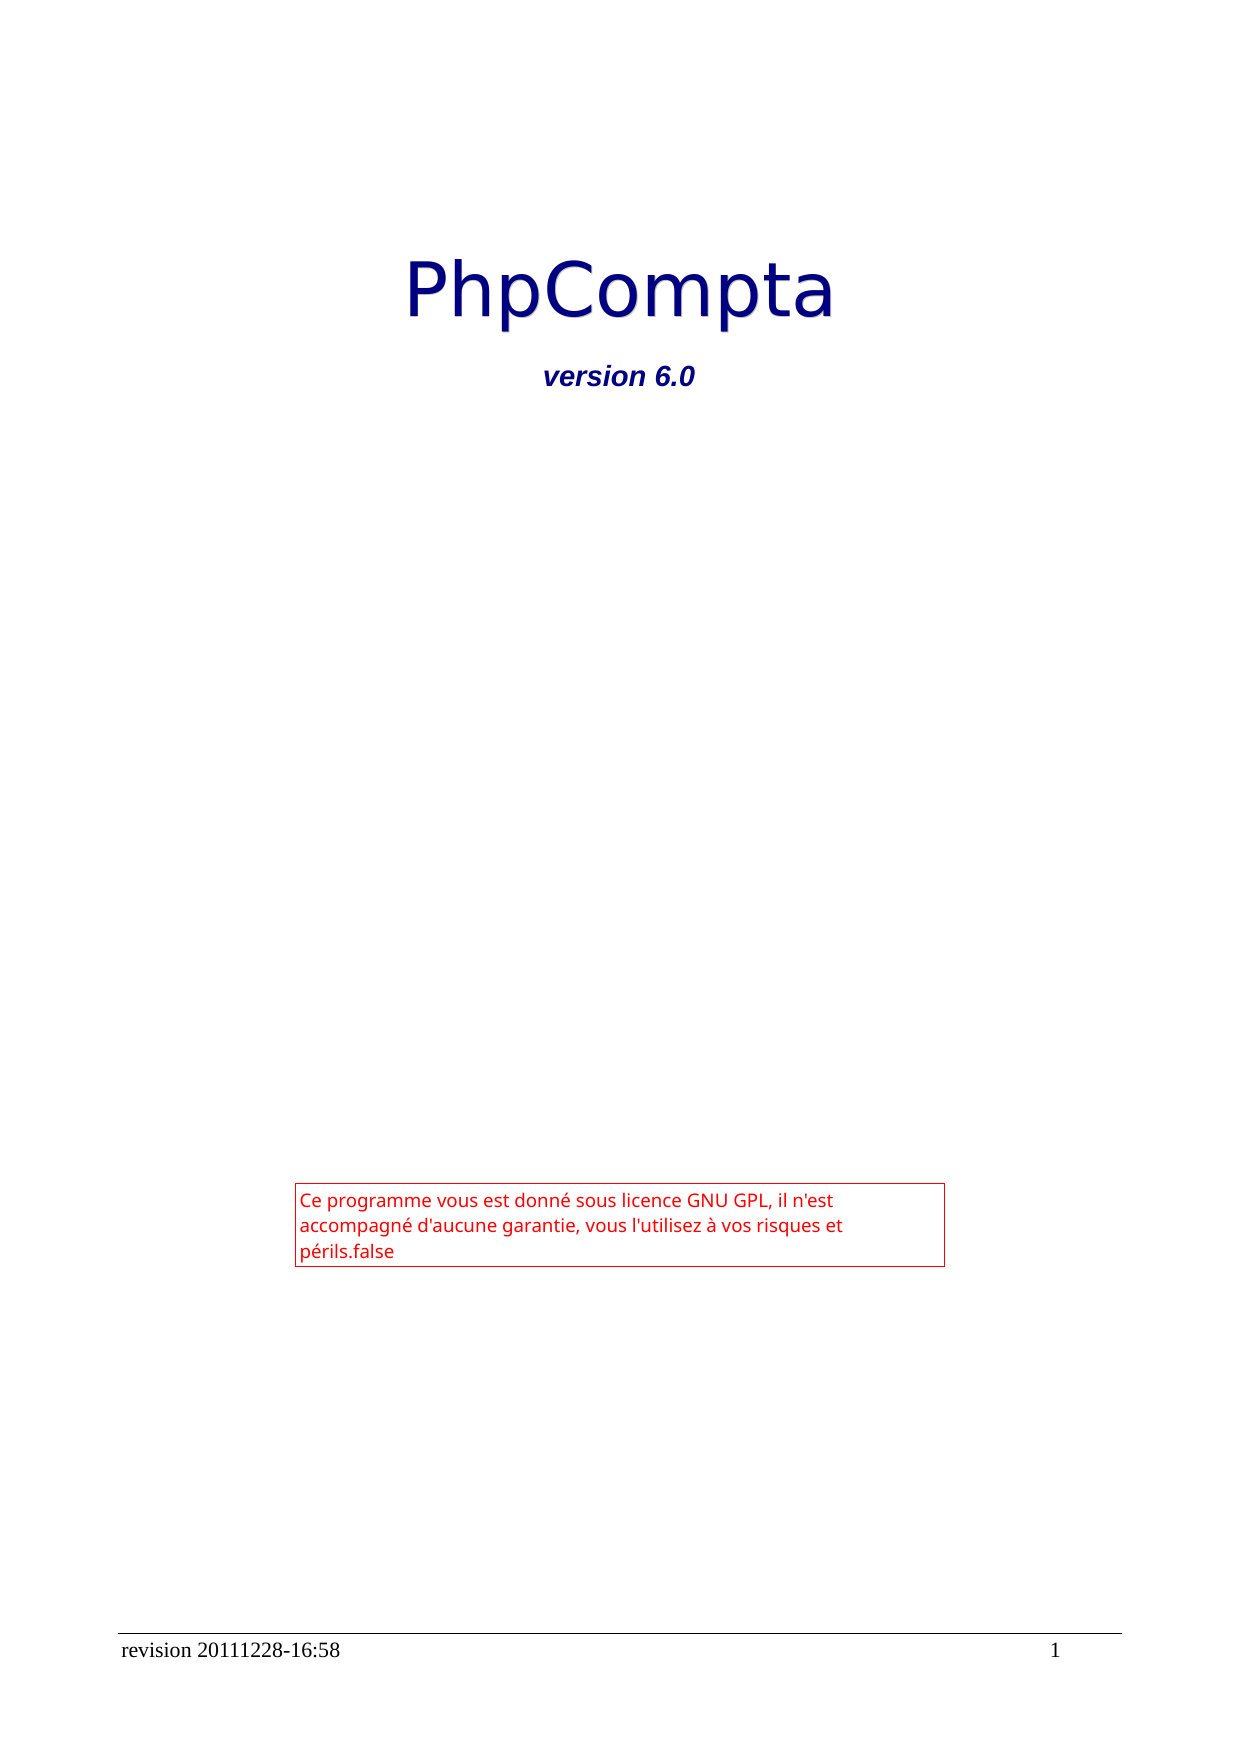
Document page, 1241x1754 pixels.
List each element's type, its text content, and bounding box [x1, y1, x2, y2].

text Ce programme vous est donné sous licence GNU GPL, il n'est accompagné d'aucune garantie, vous l'utilisez à vos risques et périls.false [296, 1184, 944, 1266]
subtitle version 6.0 [118, 359, 1122, 393]
title PhpCompta [118, 247, 1122, 334]
